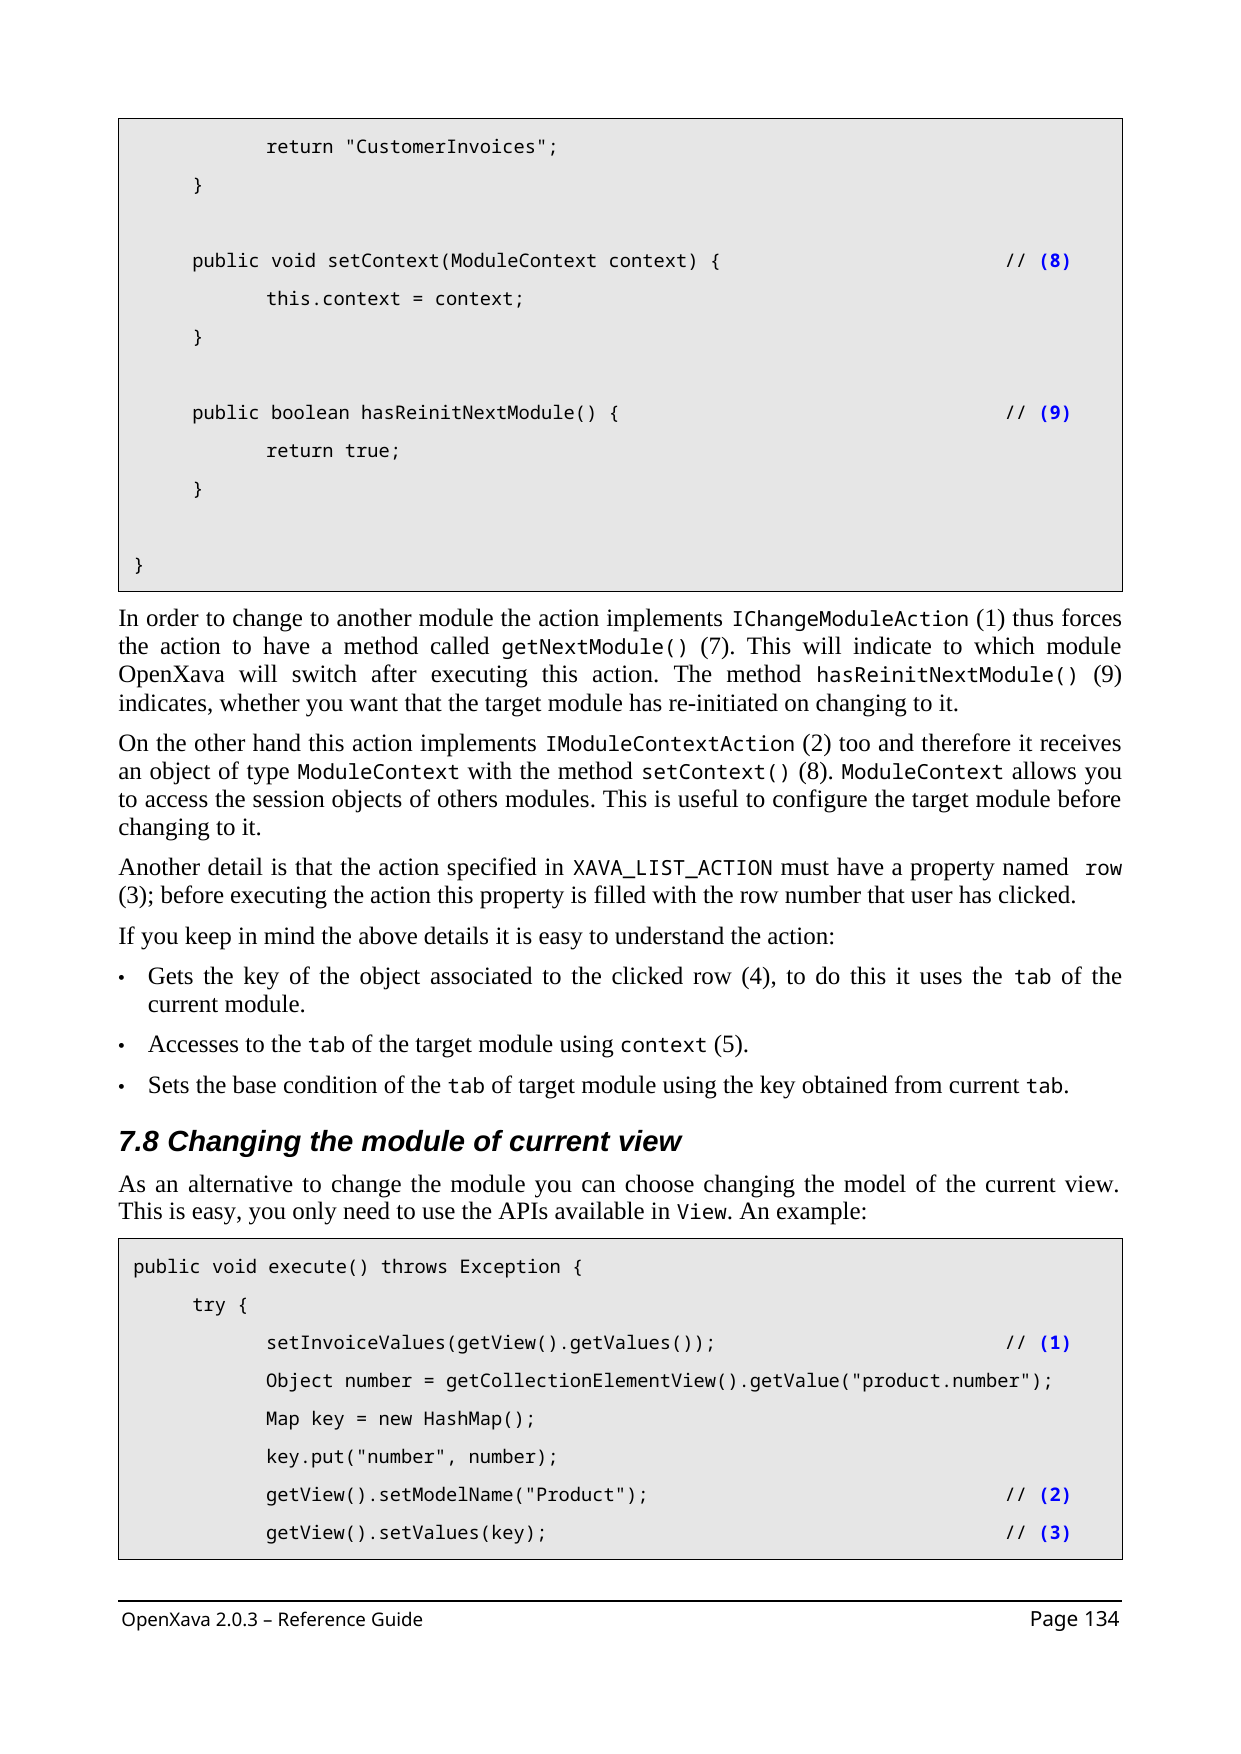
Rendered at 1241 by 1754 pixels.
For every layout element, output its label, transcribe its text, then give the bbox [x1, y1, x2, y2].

text On the other hand this action implements IModuleContextAction (2) too and therefore it receives an object of type ModuleContext with the method setContext() (8). ModuleContext allows you to access the session objects of others modules. This is useful to configure the target module before changing to it. [118, 729, 1122, 841]
text In order to change to another module the action implements IChangeModuleAction (1) thus forces the action to have a method called getNextModule() (7). This will indicate to which module OpenXava will switch after executing this action. The method hasReinitNextModule() (9) indicates, whether you want that the target module has re-initiated on changing to it. [118, 604, 1122, 717]
text } [119, 308, 1122, 346]
text getView().setValues(key); // (3) [119, 1504, 1122, 1559]
text Object number = getCollectionElementView().getValue("product.number"); [119, 1352, 1122, 1390]
text public boolean hasReinitNextModule() { // (9) [119, 384, 1122, 422]
text this.context = context; [119, 270, 1122, 308]
text getView().setModelName("Product"); // (2) [119, 1466, 1122, 1504]
text public void setContext(ModuleContext context) { // (8) [119, 232, 1122, 270]
list Sets the base condition of the tab of target module using the key obtained from current tab. [118, 1071, 1122, 1099]
text key.put("number", number); [119, 1428, 1122, 1466]
text Map key = new HashMap(); [119, 1390, 1122, 1428]
list Gets the key of the object associated to the clicked row (4), to do this it uses the tab of the current module. [118, 962, 1122, 1018]
subtitle Changing the module of current view [118, 1124, 1122, 1157]
text return "CustomerInvoices"; [119, 119, 1122, 156]
text If you keep in mind the above details it is easy to understand the action: [118, 922, 1122, 949]
text } [119, 536, 1122, 591]
list Accesses to the tab of the target module using context (5). [118, 1031, 1122, 1059]
text As an alternative to change the module you can choose changing the model of the current view. This is easy, you only need to use the APIs available in View. An example: [118, 1170, 1122, 1226]
text Another detail is that the action specified in XAVA_LIST_ACTION must have a property named row (3); before executing the action this property is filled with the row number that user has clicked. [118, 853, 1122, 909]
text try { [119, 1276, 1122, 1314]
text setInvoiceValues(getView().getValues()); // (1) [119, 1314, 1122, 1352]
text public void execute() throws Exception { [119, 1239, 1122, 1276]
text return true; [119, 422, 1122, 460]
text } [119, 460, 1122, 498]
text } [119, 156, 1122, 194]
